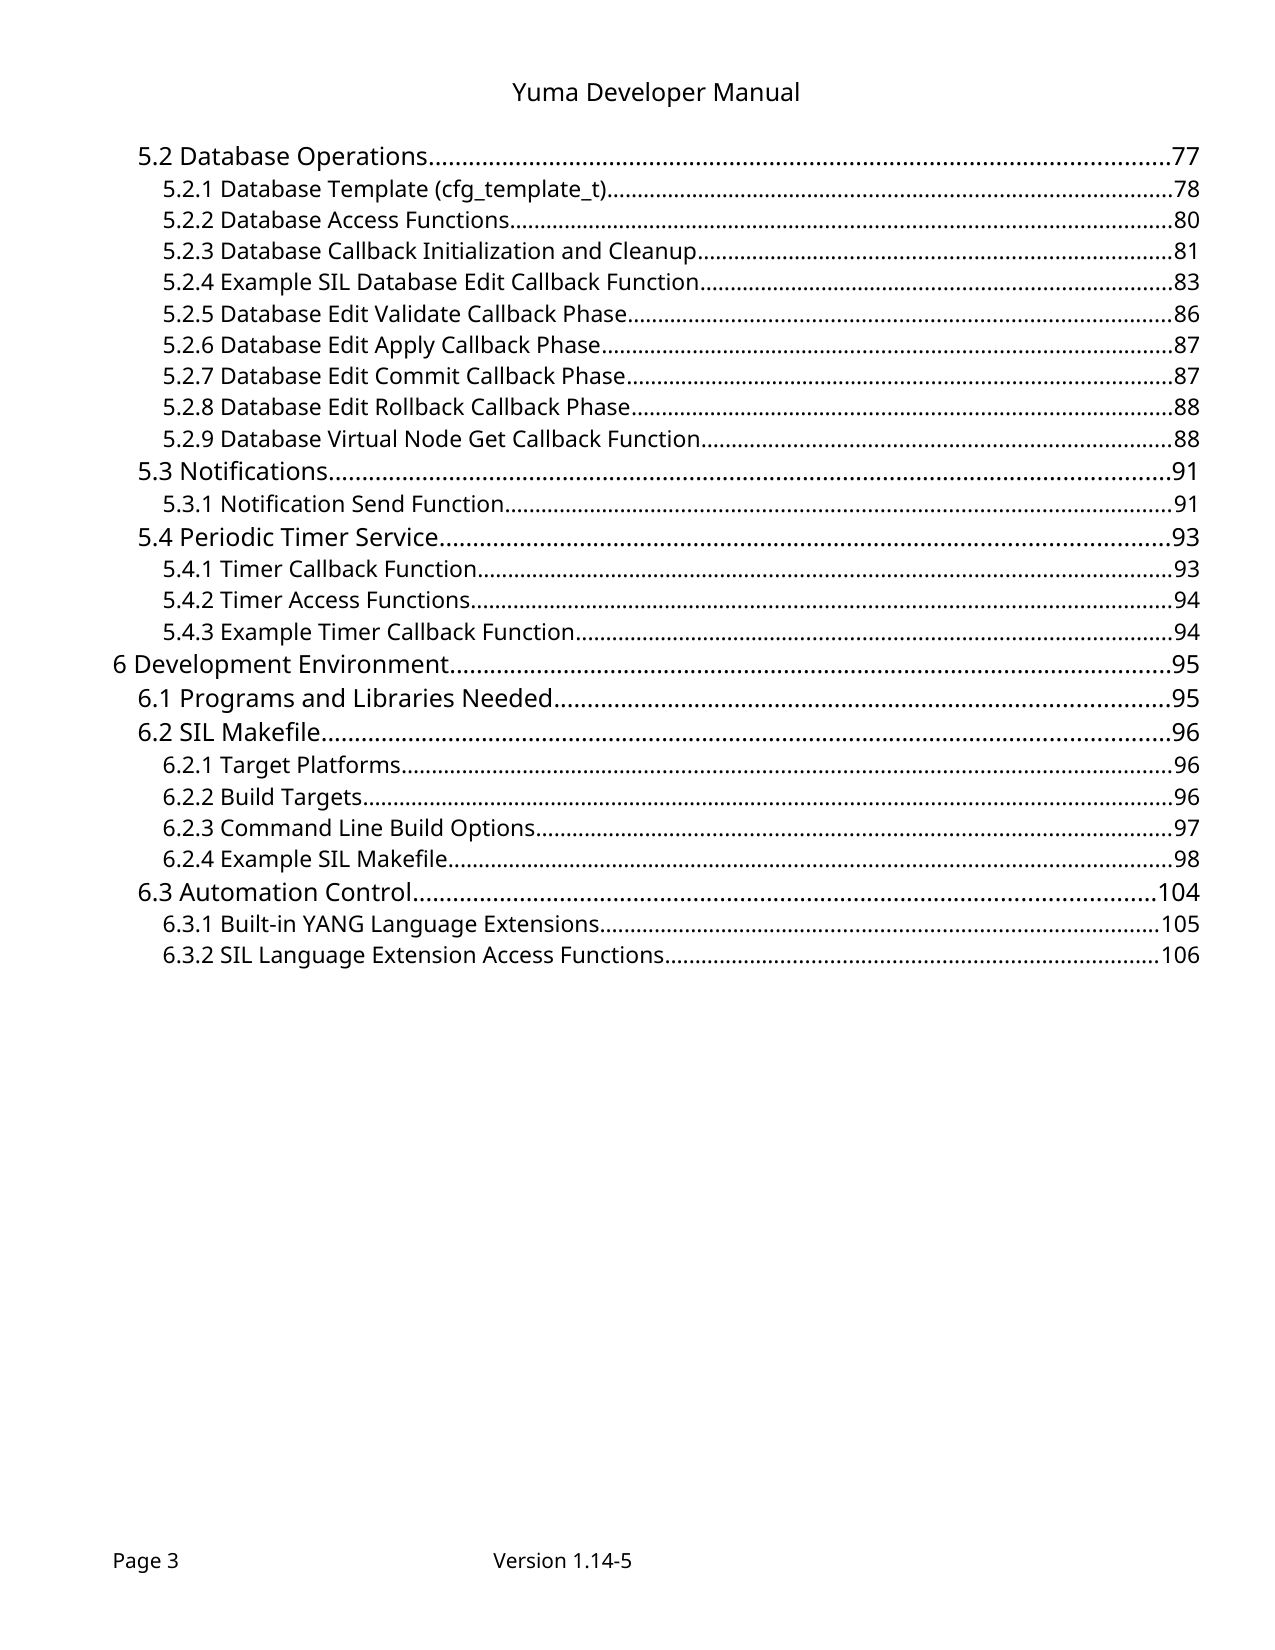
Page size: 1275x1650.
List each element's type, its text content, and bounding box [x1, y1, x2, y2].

text 5.2 Database Operations 77 [137, 138, 1200, 173]
text 5.2.8 Database Edit Rollback Callback Phase 88 [162, 391, 1200, 423]
text 5.2.7 Database Edit Commit Callback Phase 87 [162, 360, 1200, 391]
text 6.2.1 Target Platforms 96 [162, 749, 1200, 780]
text 5.3 Notifications 91 [137, 454, 1200, 488]
text 6.3.2 SIL Language Extension Access Functions 106 [162, 939, 1200, 971]
text 6.2.3 Command Line Build Options 97 [162, 812, 1200, 843]
text 5.2.6 Database Edit Apply Callback Phase 87 [162, 329, 1200, 360]
text 6 Development Environment 95 [112, 647, 1200, 681]
text 5.2.2 Database Access Functions 80 [162, 204, 1200, 235]
text 5.4.2 Timer Access Functions 94 [162, 584, 1200, 616]
text 6.2.2 Build Targets 96 [162, 780, 1200, 812]
text 6.2.4 Example SIL Makefile 98 [162, 843, 1200, 874]
text 5.3.1 Notification Send Function 91 [162, 488, 1200, 519]
text 6.3.1 Built-in YANG Language Extensions 105 [162, 908, 1200, 939]
text 6.3 Automation Control 104 [137, 874, 1200, 908]
text 6.2 SIL Makefile 96 [137, 715, 1200, 749]
text 5.4 Periodic Timer Service 93 [137, 519, 1200, 553]
text 5.4.3 Example Timer Callback Function 94 [162, 616, 1200, 647]
text 5.2.1 Database Template (cfg_template_t) 78 [162, 173, 1200, 204]
text 5.2.4 Example SIL Database Edit Callback Function 83 [162, 266, 1200, 298]
text 5.2.9 Database Virtual Node Get Callback Function 88 [162, 423, 1200, 454]
text 6.1 Programs and Libraries Needed 95 [137, 681, 1200, 715]
text 5.2.5 Database Edit Validate Callback Phase 86 [162, 298, 1200, 329]
text 5.2.3 Database Callback Initialization and Cleanup 81 [162, 235, 1200, 266]
text 5.4.1 Timer Callback Function 93 [162, 553, 1200, 584]
